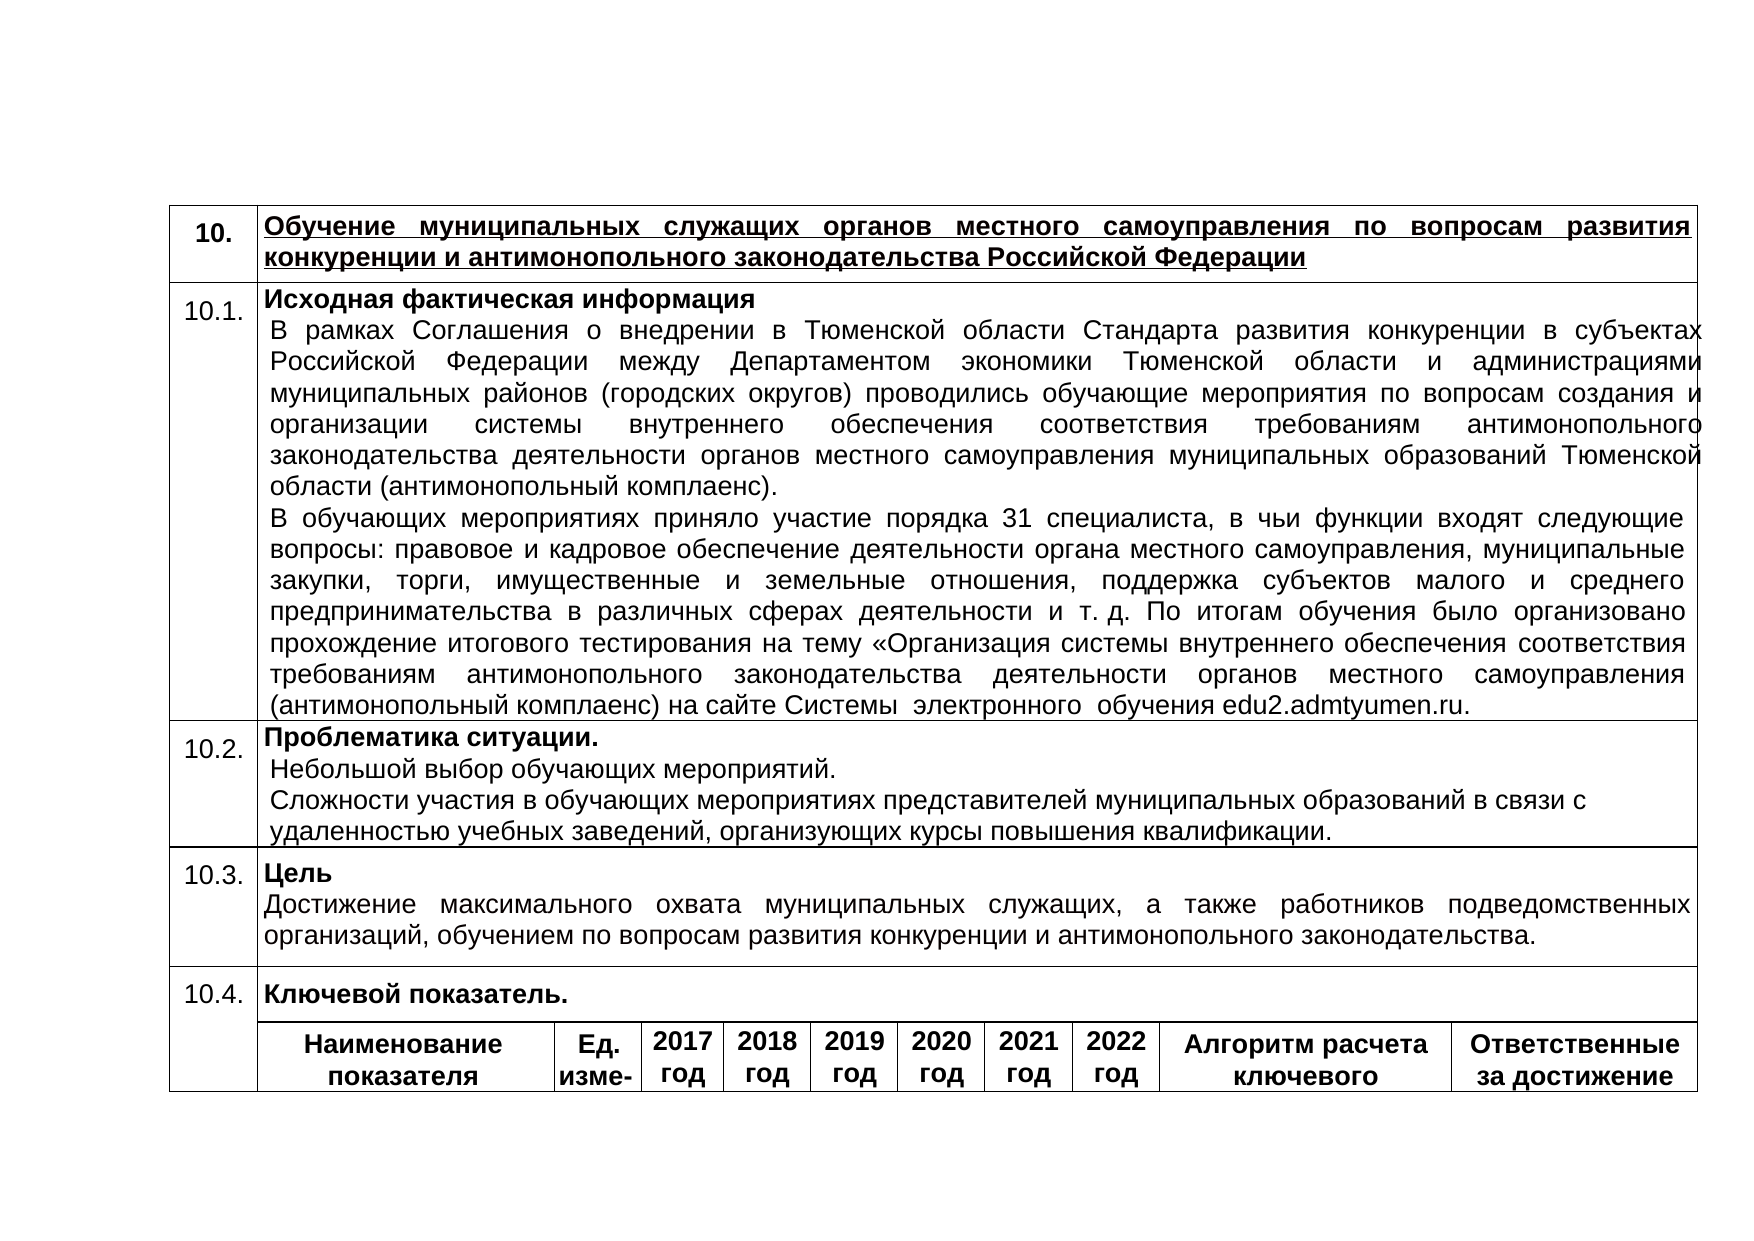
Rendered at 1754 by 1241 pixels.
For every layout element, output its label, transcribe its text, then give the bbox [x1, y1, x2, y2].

table_cell Цель Достижение максимального охвата муниципальных служащих, а также работников подведомственных организаций, обучением по вопросам развития конкуренции и антимонопольного законодательства. [258, 848, 1697, 966]
table_cell Наименование показателя [258, 1023, 554, 1091]
table_cell 2022 год [1073, 1023, 1159, 1091]
table_cell 2021 год [985, 1023, 1072, 1091]
table_cell 10.4. [170, 967, 257, 1091]
table_cell 10.3. [170, 848, 257, 966]
table_cell 2018 год [724, 1023, 810, 1091]
table_header Обучение муниципальных служащих органов местного самоуправления по вопросам развития конкуренции и антимонопольного законодательства Российской Федерации [258, 206, 1697, 282]
table_cell 2020 год [898, 1023, 984, 1091]
table_cell Ответственные за достижение [1452, 1023, 1697, 1091]
table_header 10. [170, 206, 257, 282]
table_cell 10.2. [170, 721, 257, 846]
table_cell 2019 год [811, 1023, 897, 1091]
table_cell Ед. изме- [555, 1023, 641, 1091]
table_cell 10.1. [170, 283, 257, 720]
table_cell 2017 год [642, 1023, 723, 1091]
table_cell Проблематика ситуации. Небольшой выбор обучающих мероприятий. Сложности участия в обучающих мероприятиях представителей муниципальных образований в связи с удаленностью учебных заведений, организующих курсы повышения квалификации. [258, 721, 1697, 846]
table_cell Алгоритм расчета ключевого [1160, 1023, 1451, 1091]
table_cell Ключевой показатель. [258, 967, 1697, 1021]
table_cell Исходная фактическая информация В рамках Соглашения о внедрении в Тюменской области Стандарта развития конкуренции в субъектах Российской Федерации между Департаментом экономики Тюменской области и администрациями муниципальных районов (городских округов) проводились обучающие мероприятия по вопросам создания и организации системы внутреннего обеспечения соответствия требованиям антимонопольного законодательства деятельности органов местного самоуправления муниципальных образований Тюменской области (антимонопольный комплаенс). В обучающих мероприятиях приняло участие порядка 31 специалиста, в чьи функции входят следующие вопросы: правовое и кадровое обеспечение деятельности органа местного самоуправления, муниципальные закупки, торги, имущественные и земельные отношения, поддержка субъектов малого и среднего предпринимательства в различных сферах деятельности и т. д. По итогам обучения было организовано прохождение итогового тестирования на тему «Организация системы внутреннего обеспечения соответствия требованиям антимонопольного законодательства деятельности органов местного самоуправления (антимонопольный комплаенс) на сайте Системы электронного обучения edu2.admtyumen.ru. [258, 283, 1697, 720]
